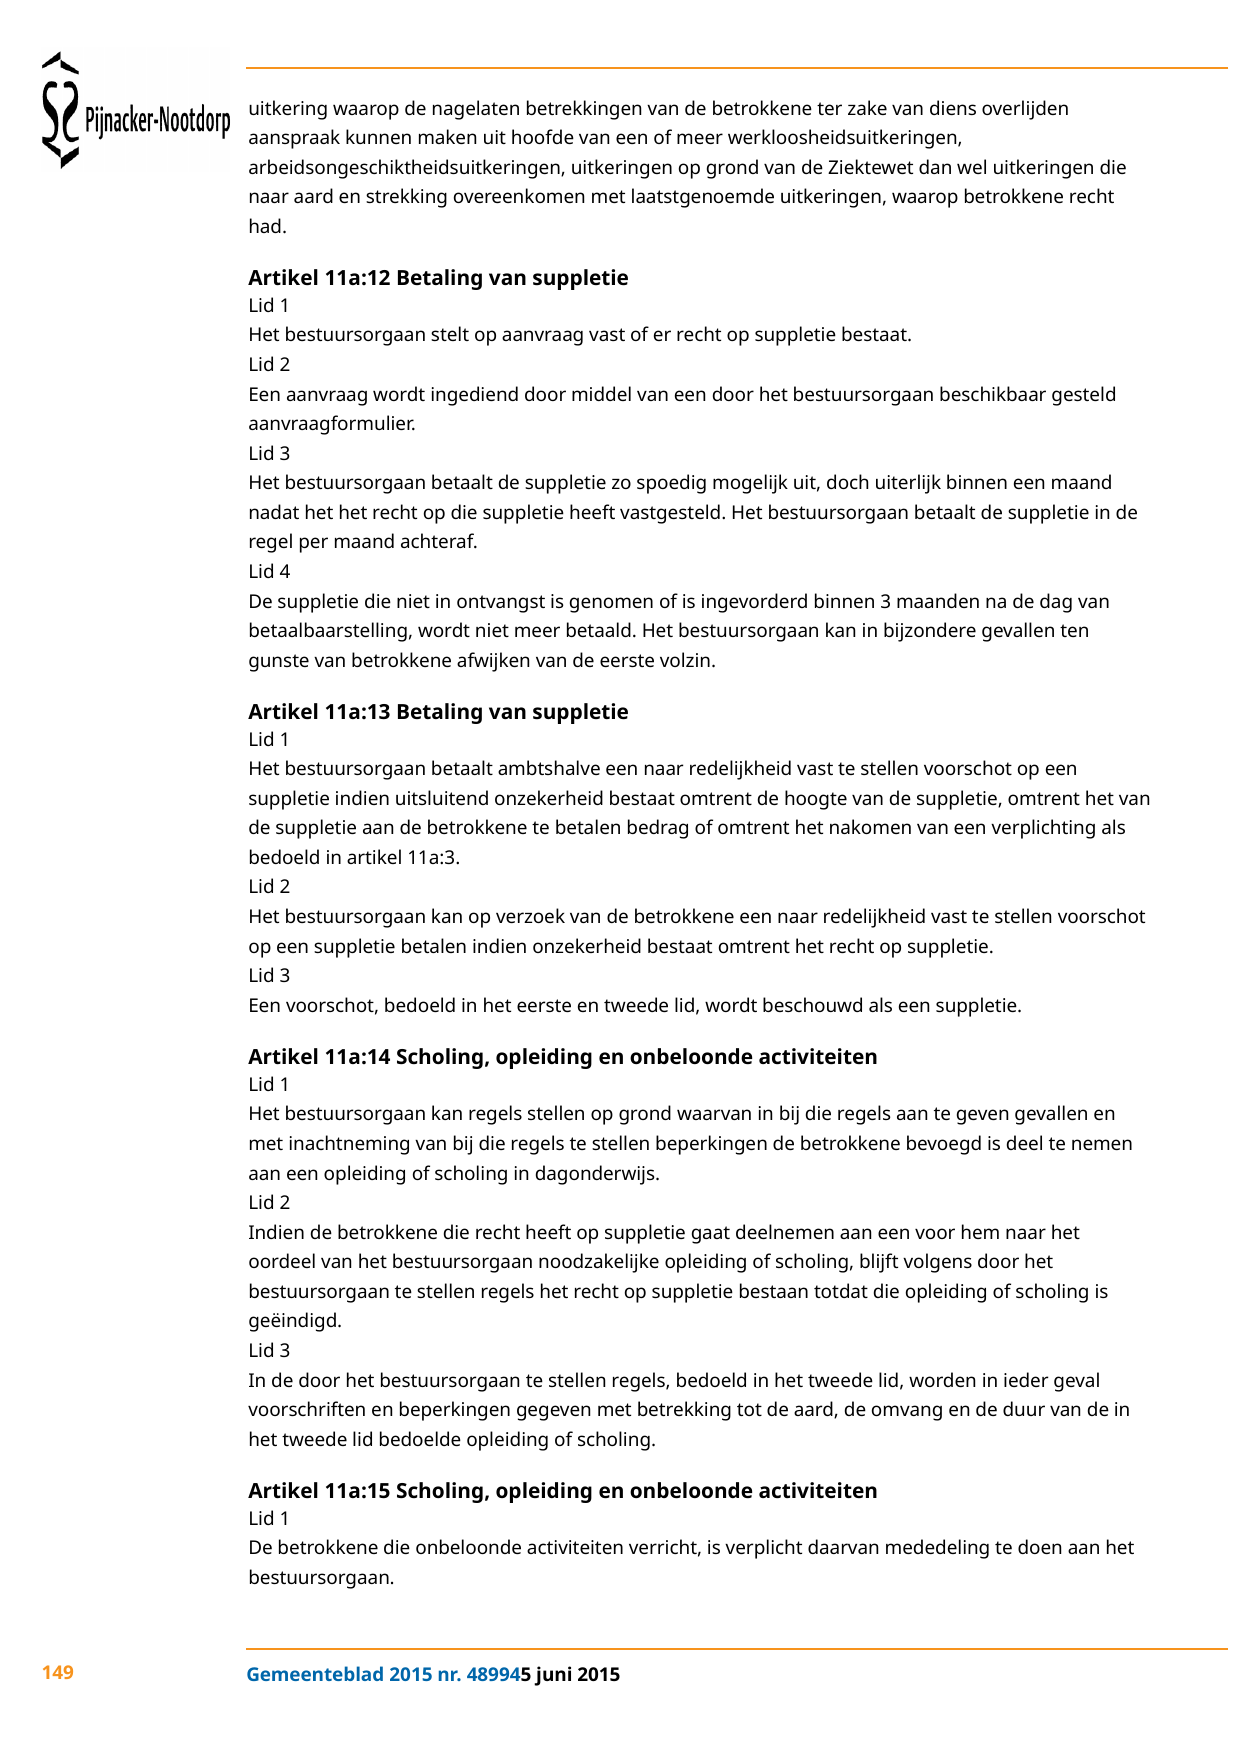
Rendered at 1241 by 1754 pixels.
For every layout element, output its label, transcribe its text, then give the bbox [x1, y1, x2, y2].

text Het bestuursorgaan betaalt ambtshalve een naar redelijkheid vast te stellen voorschot op een suppletie indien uitsluitend onzekerheid bestaat omtrent de hoogte van de suppletie, omtrent het van de suppletie aan de betrokkene te betalen bedrag of omtrent het nakomen van een verplichting als bedoeld in artikel 11a:3. [248, 755, 1152, 870]
text Een voorschot, bedoeld in het eerste en tweede lid, wordt beschouwd als een suppletie. [248, 992, 1152, 1018]
text In de door het bestuursorgaan te stellen regels, bedoeld in het tweede lid, worden in ieder geval voorschriften en beperkingen gegeven met betrekking tot de aard, de omvang en de duur van de in het tweede lid bedoelde opleiding of scholing. [248, 1367, 1152, 1452]
text Een aanvraag wordt ingediend door middel van een door het bestuursorgaan beschikbaar gesteld aanvraagformulier. [248, 381, 1152, 436]
text Artikel 11a:13 Betaling van suppletie [248, 697, 1152, 726]
text Lid 2 [248, 1189, 1152, 1215]
text De betrokkene die onbeloonde activiteiten verricht, is verplicht daarvan mededeling te doen aan het bestuursorgaan. [248, 1534, 1152, 1590]
text Het bestuursorgaan kan regels stellen op grond waarvan in bij die regels aan te geven gevallen en met inachtneming van bij die regels te stellen beperkingen de betrokkene bevoegd is deel te nemen aan een opleiding of scholing in dagonderwijs. [248, 1101, 1152, 1185]
text Lid 2 [248, 351, 1152, 377]
text Lid 1 [248, 726, 1152, 752]
text Het bestuursorgaan betaalt de suppletie zo spoedig mogelijk uit, doch uiterlijk binnen een maand nadat het het recht op die suppletie heeft vastgesteld. Het bestuursorgaan betaalt de suppletie in de regel per maand achteraf. [248, 469, 1152, 554]
text Artikel 11a:15 Scholing, opleiding en onbeloonde activiteiten [248, 1476, 1152, 1505]
text Lid 3 [248, 962, 1152, 988]
text Artikel 11a:14 Scholing, opleiding en onbeloonde activiteiten [248, 1042, 1152, 1071]
text Lid 1 [248, 292, 1152, 318]
text Lid 1 [248, 1071, 1152, 1097]
text Lid 4 [248, 558, 1152, 584]
text Lid 2 [248, 874, 1152, 899]
text Het bestuursorgaan kan op verzoek van de betrokkene een naar redelijkheid vast te stellen voorschot op een suppletie betalen indien onzekerheid bestaat omtrent het recht op suppletie. [248, 903, 1152, 959]
text Lid 3 [248, 1337, 1152, 1363]
picture [41, 47, 231, 172]
text De suppletie die niet in ontvangst is genomen of is ingevorderd binnen 3 maanden na de dag van betaalbaarstelling, wordt niet meer betaald. Het bestuursorgaan kan in bijzondere gevallen ten gunste van betrokkene afwijken van de eerste volzin. [248, 588, 1152, 673]
text Het bestuursorgaan stelt op aanvraag vast of er recht op suppletie bestaat. [248, 322, 1152, 347]
text Indien de betrokkene die recht heeft op suppletie gaat deelnemen aan een voor hem naar het oordeel van het bestuursorgaan noodzakelijke opleiding of scholing, blijft volgens door het bestuursorgaan te stellen regels het recht op suppletie bestaan totdat die opleiding of scholing is geëindigd. [248, 1219, 1152, 1333]
text Lid 3 [248, 440, 1152, 466]
text Lid 1 [248, 1505, 1152, 1531]
text uitkering waarop de nagelaten betrekkingen van de betrokkene ter zake van diens overlijden aanspraak kunnen maken uit hoofde van een of meer werkloosheidsuitkeringen, arbeidsongeschiktheidsuitkeringen, uitkeringen op grond van de Ziektewet dan wel uitkeringen die naar aard en strekking overeenkomen met laatstgenoemde uitkeringen, waarop betrokkene recht had. [248, 95, 1152, 239]
text Artikel 11a:12 Betaling van suppletie [248, 263, 1152, 292]
